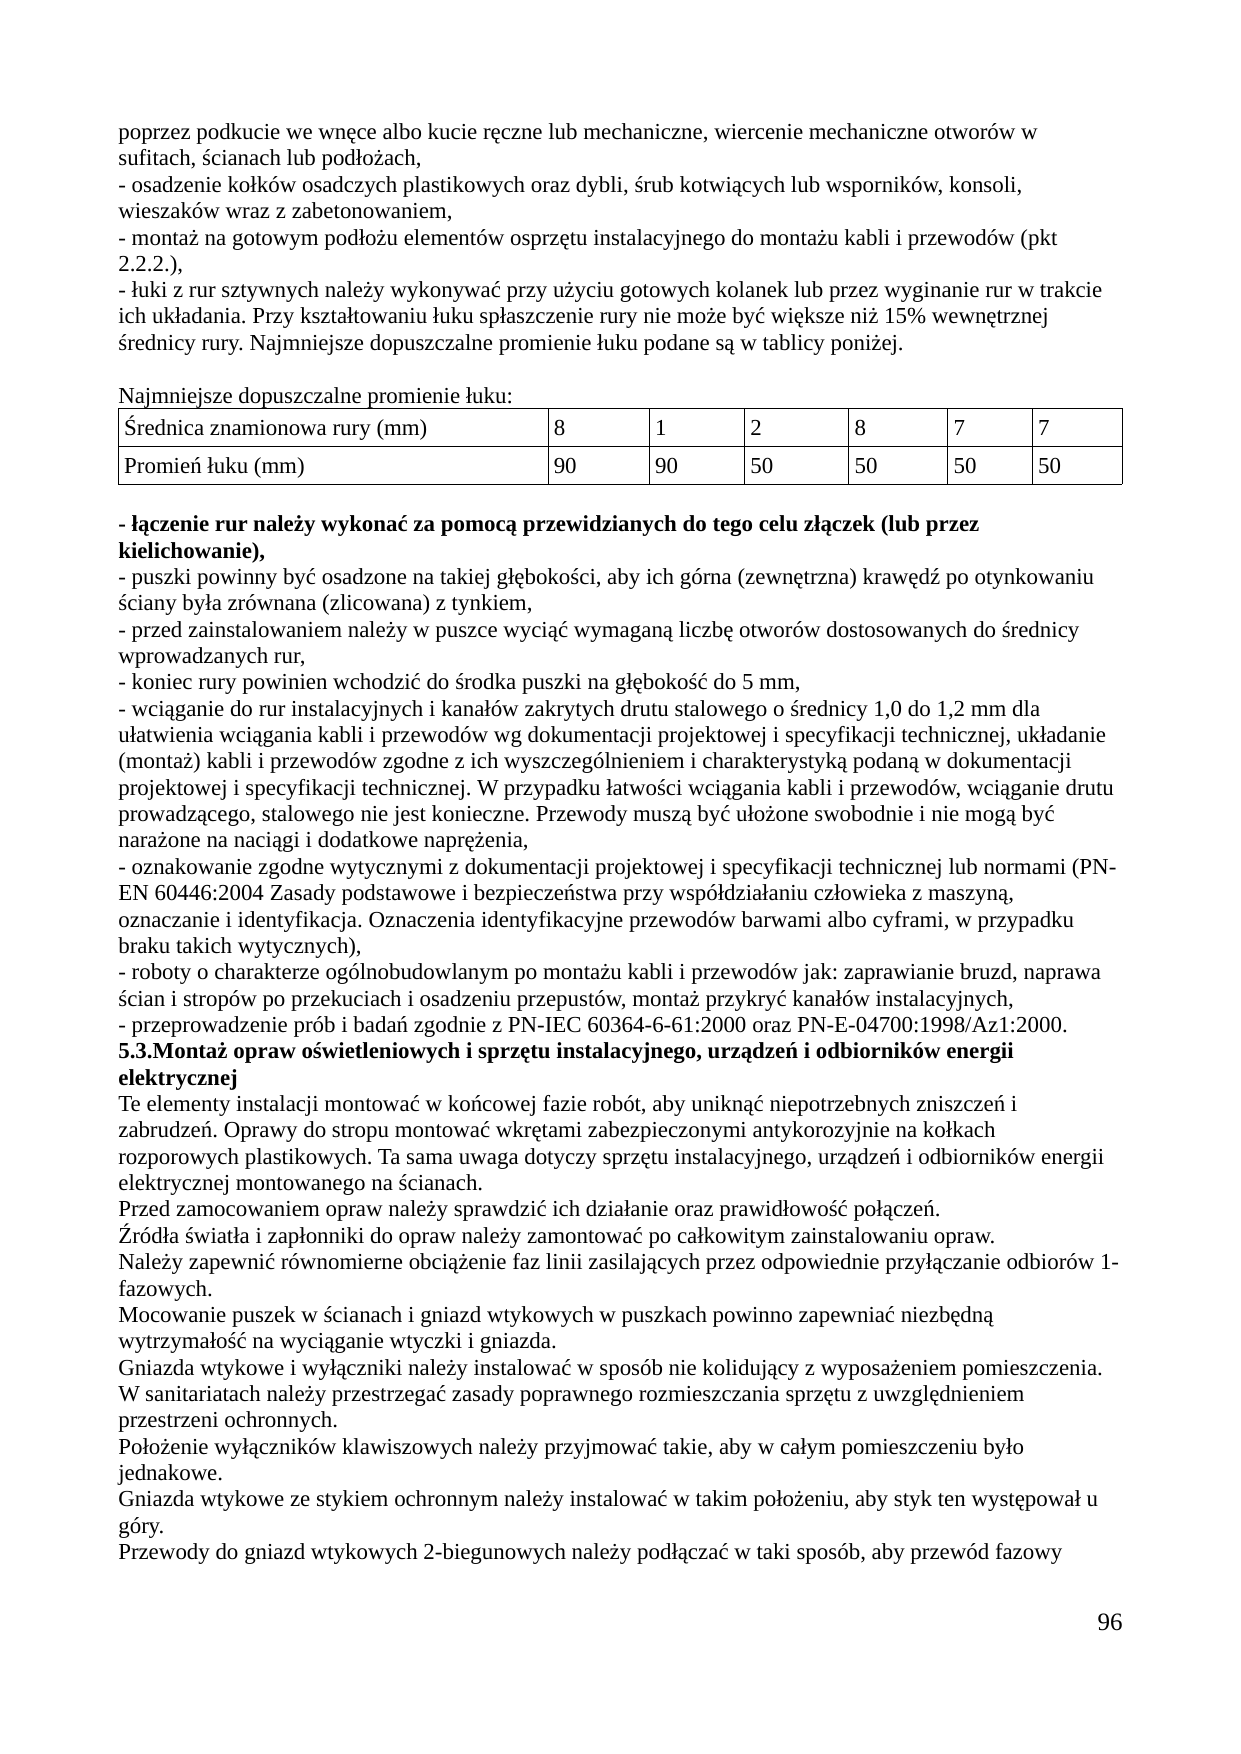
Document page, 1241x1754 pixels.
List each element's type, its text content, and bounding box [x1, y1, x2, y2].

text - przeprowadzenie prób i badań zgodnie z PN-IEC 60364-6-61:2000 oraz PN-E-04700:1998/Az1:2000. [118, 1011, 1122, 1037]
text - roboty o charakterze ogólnobudowlanym po montażu kabli i przewodów jak: zaprawianie bruzd, naprawa ścian i stropów po przekuciach i osadzeniu przepustów, montaż przykryć kanałów instalacyjnych, [118, 958, 1122, 1011]
text - łuki z rur sztywnych należy wykonywać przy użyciu gotowych kolanek lub przez wyginanie rur w trakcie ich układania. Przy kształtowaniu łuku spłaszczenie rury nie może być większe niż 15% wewnętrznej średnicy rury. Najmniejsze dopuszczalne promienie łuku podane są w tablicy poniżej. [118, 276, 1122, 355]
table_cell 50 [849, 447, 947, 484]
text 5.3.Montaż opraw oświetleniowych i sprzętu instalacyjnego, urządzeń i odbiorników energii elektrycznej [118, 1037, 1122, 1090]
text Te elementy instalacji montować w końcowej fazie robót, aby uniknąć niepotrzebnych zniszczeń i zabrudzeń. Oprawy do stropu montować wkrętami zabezpieczonymi antykorozyjnie na kołkach rozporowych plastikowych. Ta sama uwaga dotyczy sprzętu instalacyjnego, urządzeń i odbiorników energii elektrycznej montowanego na ścianach. [118, 1090, 1122, 1196]
table_cell 50 [948, 447, 1032, 484]
table_header 2 [745, 409, 848, 446]
text Położenie wyłączników klawiszowych należy przyjmować takie, aby w całym pomieszczeniu było jednakowe. [118, 1433, 1122, 1485]
text Przed zamocowaniem opraw należy sprawdzić ich działanie oraz prawidłowość połączeń. [118, 1196, 1122, 1222]
table_header 1 [650, 409, 744, 446]
text Przewody do gniazd wtykowych 2-biegunowych należy podłączać w taki sposób, aby przewód fazowy [118, 1538, 1122, 1564]
text - wciąganie do rur instalacyjnych i kanałów zakrytych drutu stalowego o średnicy 1,0 do 1,2 mm dla ułatwienia wciągania kabli i przewodów wg dokumentacji projektowej i specyfikacji technicznej, układanie (montaż) kabli i przewodów zgodne z ich wyszczególnieniem i charakterystyką podaną w dokumentacji projektowej i specyfikacji technicznej. W przypadku łatwości wciągania kabli i przewodów, wciąganie drutu prowadzącego, stalowego nie jest konieczne. Przewody muszą być ułożone swobodnie i nie mogą być narażone na naciągi i dodatkowe naprężenia, [118, 695, 1122, 853]
text Źródła światła i zapłonniki do opraw należy zamontować po całkowitym zainstalowaniu opraw. [118, 1222, 1122, 1248]
table_header 7 [1033, 409, 1122, 446]
text - puszki powinny być osadzone na takiej głębokości, aby ich górna (zewnętrzna) krawędź po otynkowaniu ściany była zrównana (zlicowana) z tynkiem, [118, 563, 1122, 616]
text poprzez podkucie we wnęce albo kucie ręczne lub mechaniczne, wiercenie mechaniczne otworów w sufitach, ścianach lub podłożach, [118, 118, 1122, 171]
table_header 8 [849, 409, 947, 446]
text Gniazda wtykowe i wyłączniki należy instalować w sposób nie kolidujący z wyposażeniem pomieszczenia. [118, 1354, 1122, 1380]
table_header 8 [549, 409, 649, 446]
text - osadzenie kołków osadczych plastikowych oraz dybli, śrub kotwiących lub wsporników, konsoli, wieszaków wraz z zabetonowaniem, [118, 171, 1122, 223]
table_header 7 [948, 409, 1032, 446]
text - oznakowanie zgodne wytycznymi z dokumentacji projektowej i specyfikacji technicznej lub normami (PN-EN 60446:2004 Zasady podstawowe i bezpieczeństwa przy współdziałaniu człowieka z maszyną, oznaczanie i identyfikacja. Oznaczenia identyfikacyjne przewodów barwami albo cyframi, w przypadku braku takich wytycznych), [118, 853, 1122, 958]
table_header Średnica znamionowa rury (mm) [119, 409, 548, 446]
table_cell 90 [549, 447, 649, 484]
text Należy zapewnić równomierne obciążenie faz linii zasilających przez odpowiednie przyłączanie odbiorów 1-fazowych. [118, 1248, 1122, 1301]
table_cell 90 [650, 447, 744, 484]
text Gniazda wtykowe ze stykiem ochronnym należy instalować w takim położeniu, aby styk ten występował u góry. [118, 1485, 1122, 1538]
text - montaż na gotowym podłożu elementów osprzętu instalacyjnego do montażu kabli i przewodów (pkt 2.2.2.), [118, 223, 1122, 276]
table_cell Promień łuku (mm) [119, 447, 548, 484]
text W sanitariatach należy przestrzegać zasady poprawnego rozmieszczania sprzętu z uwzględnieniem przestrzeni ochronnych. [118, 1380, 1122, 1433]
text - łączenie rur należy wykonać za pomocą przewidzianych do tego celu złączek (lub przez kielichowanie), [118, 510, 1122, 563]
table_cell 50 [1033, 447, 1122, 484]
text Najmniejsze dopuszczalne promienie łuku: [118, 382, 1122, 408]
text - koniec rury powinien wchodzić do środka puszki na głębokość do 5 mm, [118, 668, 1122, 695]
text - przed zainstalowaniem należy w puszce wyciąć wymaganą liczbę otworów dostosowanych do średnicy wprowadzanych rur, [118, 616, 1122, 668]
text Mocowanie puszek w ścianach i gniazd wtykowych w puszkach powinno zapewniać niezbędną wytrzymałość na wyciąganie wtyczki i gniazda. [118, 1301, 1122, 1354]
table_cell 50 [745, 447, 848, 484]
